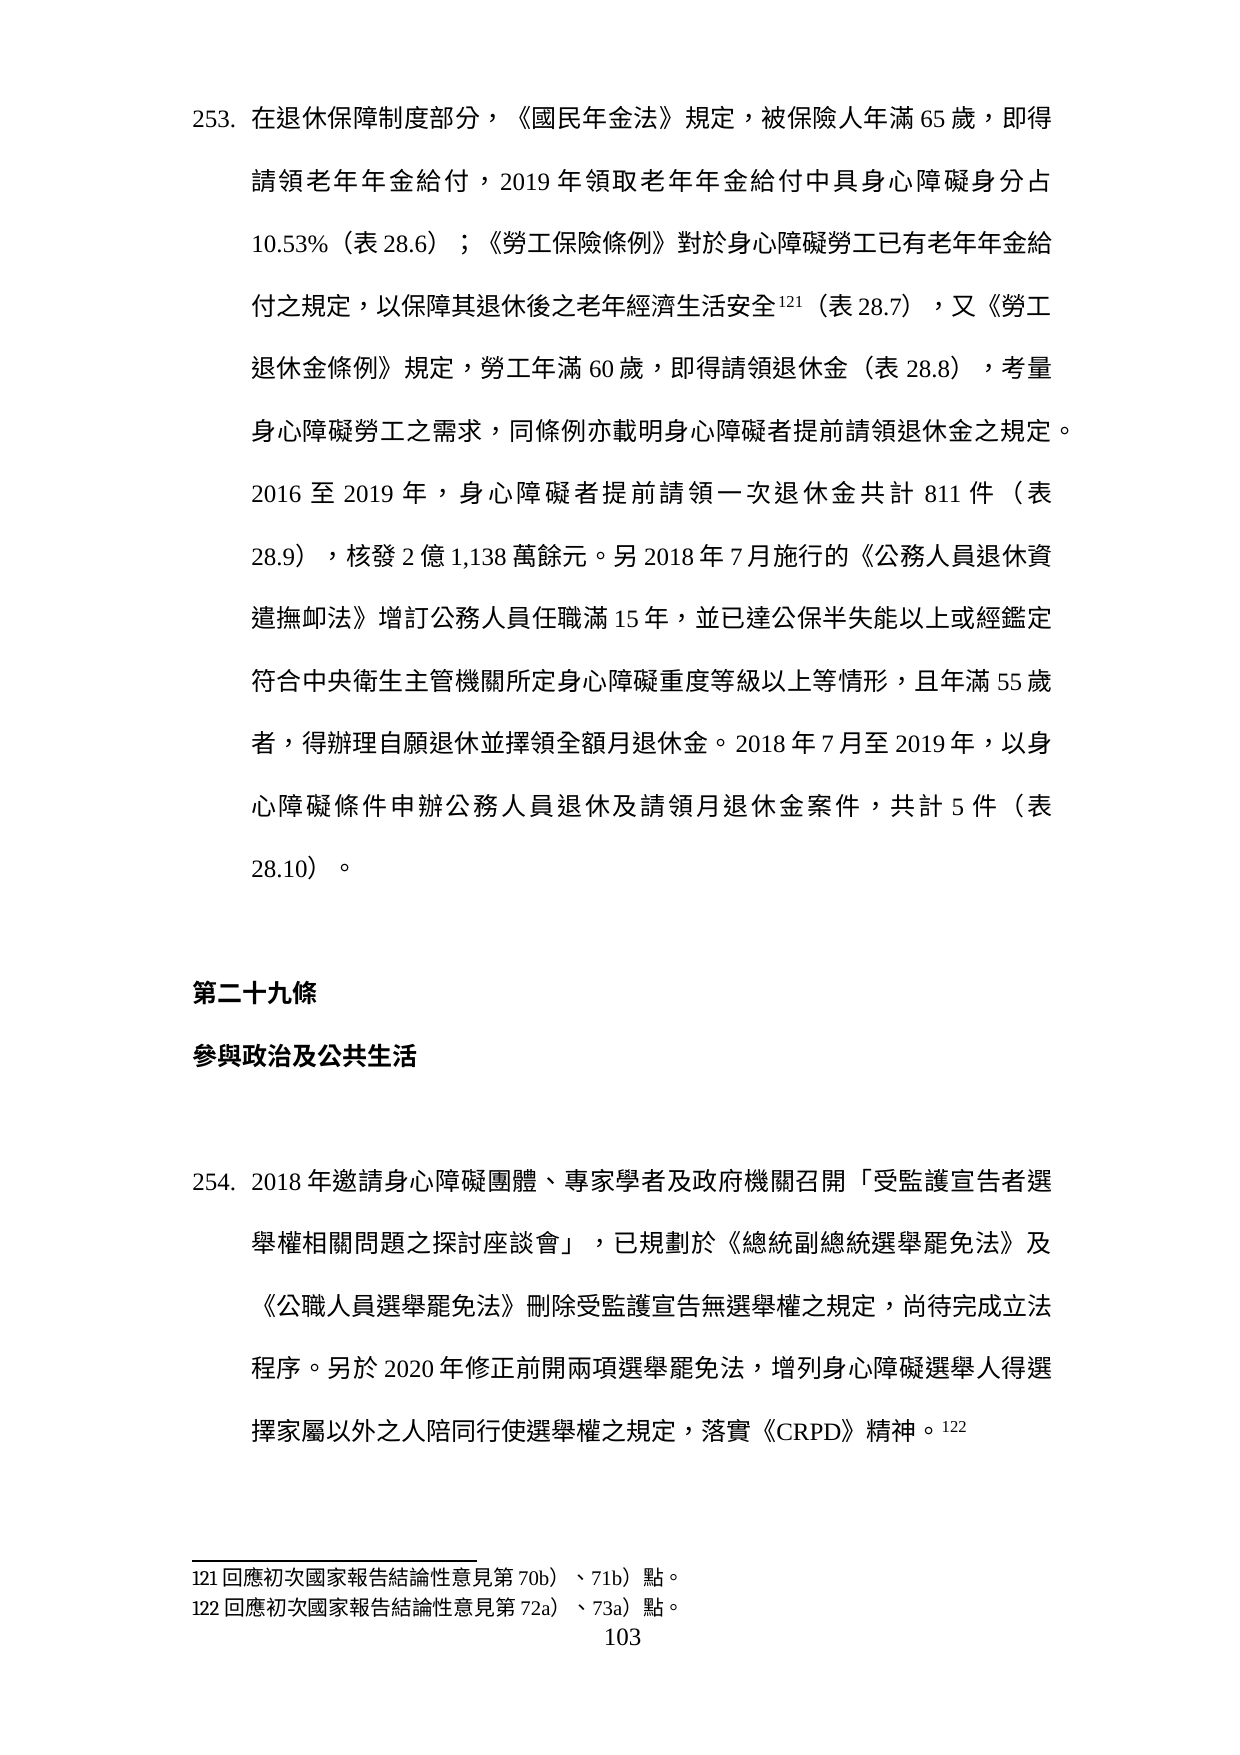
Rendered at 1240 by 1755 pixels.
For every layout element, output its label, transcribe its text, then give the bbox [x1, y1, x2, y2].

list 在退休保障制度部分，《國民年金法》規定，被保險人年滿65歲，即得請領老年年金給付，2019年領取老年年金給付中具身心障礙身分占10.53%（表28.6）；《勞工保險條例》對於身心障礙勞工已有老年年金給付之規定，以保障其退休後之老年經濟生活安全（表28.7），又《勞工退休金條例》規定，勞工年滿60歲，即得請領退休金（表28.8），考量身心障礙勞工之需求，同條例亦載明身心障礙者提前請領退休金之規定。2016至2019年，身心障礙者提前請領一次退休金共計811件（表28.9），核發2億1,138萬餘元。另2018年7月施行的《公務人員退休資遣撫卹法》增訂公務人員任職滿15年，並已達公保半失能以上或經鑑定符合中央衛生主管機關所定身心障礙重度等級以上等情形，且年滿55歲者，得辦理自願退休並擇領全額月退休金。2018年7月至2019年，以身心障礙條件申辦公務人員退休及請領月退休金案件，共計5件（表28.10）。 [192, 75, 1052, 887]
list 2018年邀請身心障礙團體、專家學者及政府機關召開「受監護宣告者選舉權相關問題之探討座談會」，已規劃於《總統副總統選舉罷免法》及《公職人員選舉罷免法》刪除受監護宣告無選舉權之規定，尚待完成立法程序。另於2020年修正前開兩項選舉罷免法，增列身心障礙選舉人得選擇家屬以外之人陪同行使選舉權之規定，落實《CRPD》精神。 [192, 1137, 1052, 1450]
list 回應初次國家報告結論性意見第72a）、73a）點。 [192, 1592, 1052, 1622]
subtitle 第二十九條 [192, 950, 1052, 1012]
list 回應初次國家報告結論性意見第70b）、71b）點。 [192, 1561, 1052, 1592]
subtitle 參與政治及公共生活 [192, 1012, 1052, 1075]
